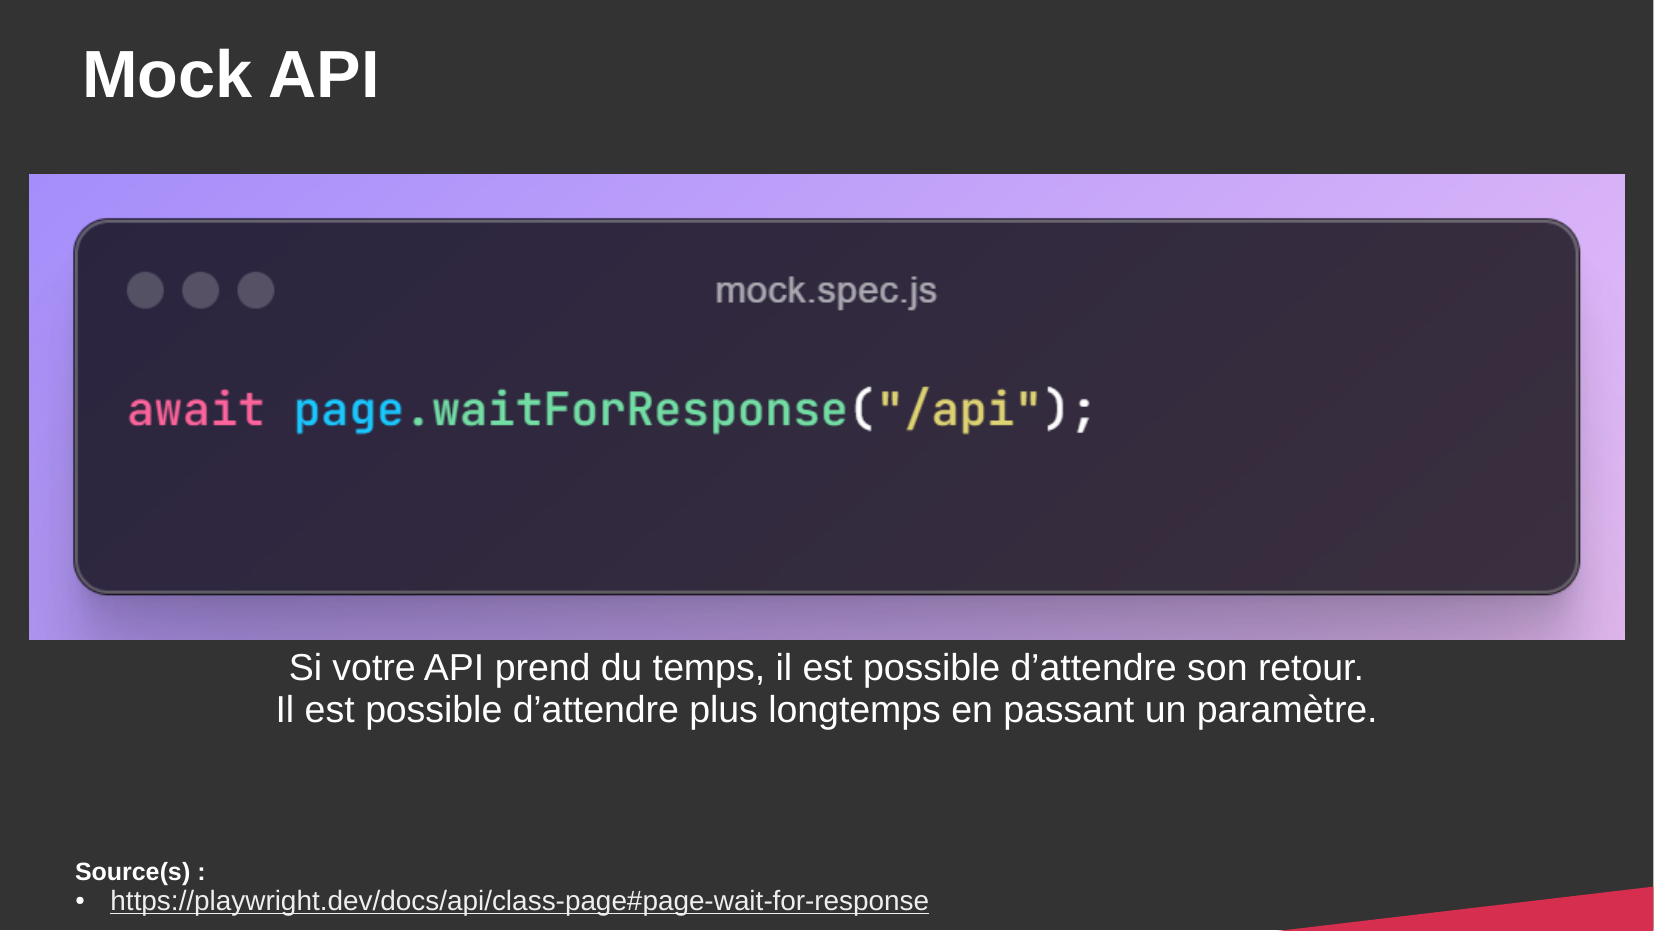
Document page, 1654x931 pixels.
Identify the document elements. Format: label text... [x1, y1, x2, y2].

text_box Si votre API prend du temps, il est possible d’attendre son retour. Il est possible d’attendre plus longtemps en passant un paramètre. [141, 641, 1512, 739]
text_box [1277, 886, 1654, 931]
picture [29, 174, 1625, 641]
text_box Source(s) : https://playwright.dev/docs/api/class-page#page-wait-for-response [60, 756, 1546, 925]
title Mock API [82, 37, 1571, 112]
